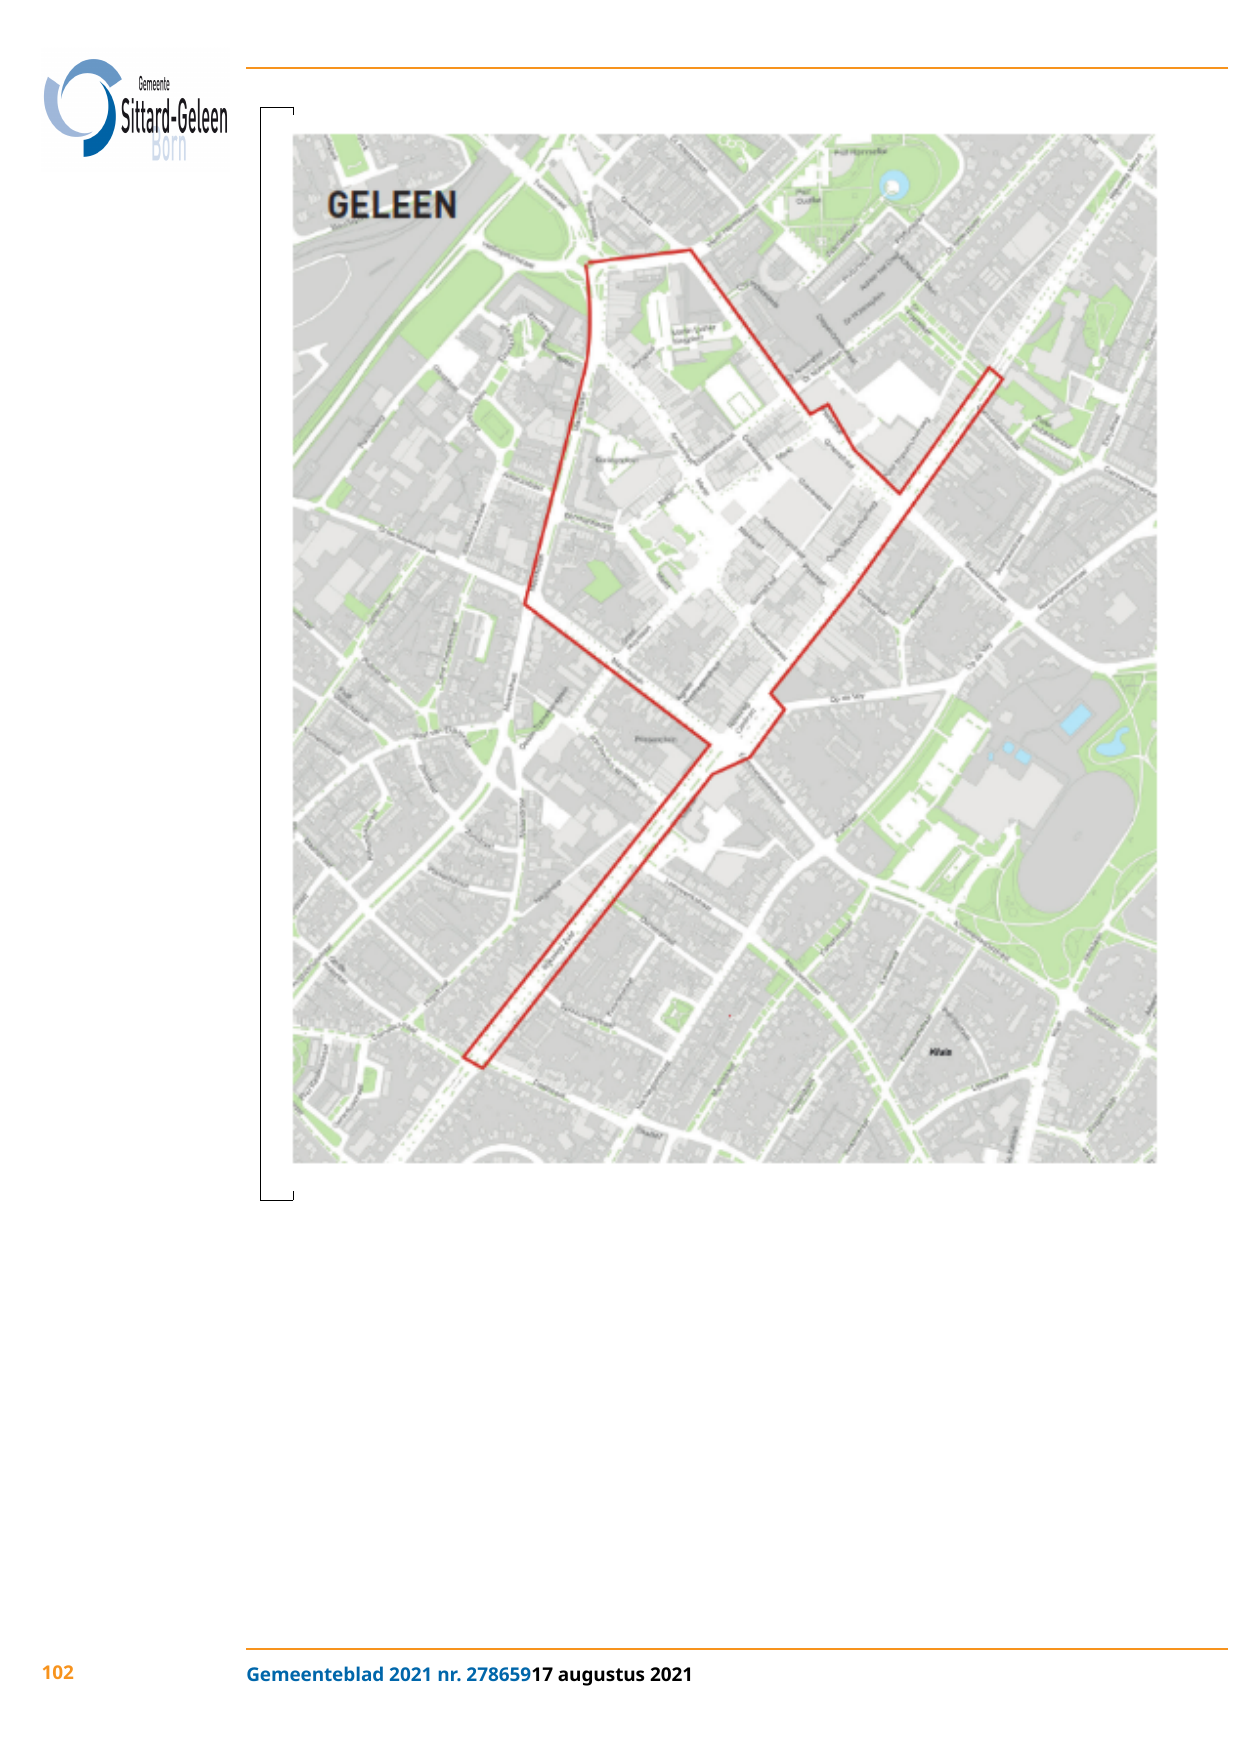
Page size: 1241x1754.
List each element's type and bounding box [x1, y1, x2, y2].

picture [41, 47, 231, 172]
picture [268, 115, 1173, 1191]
